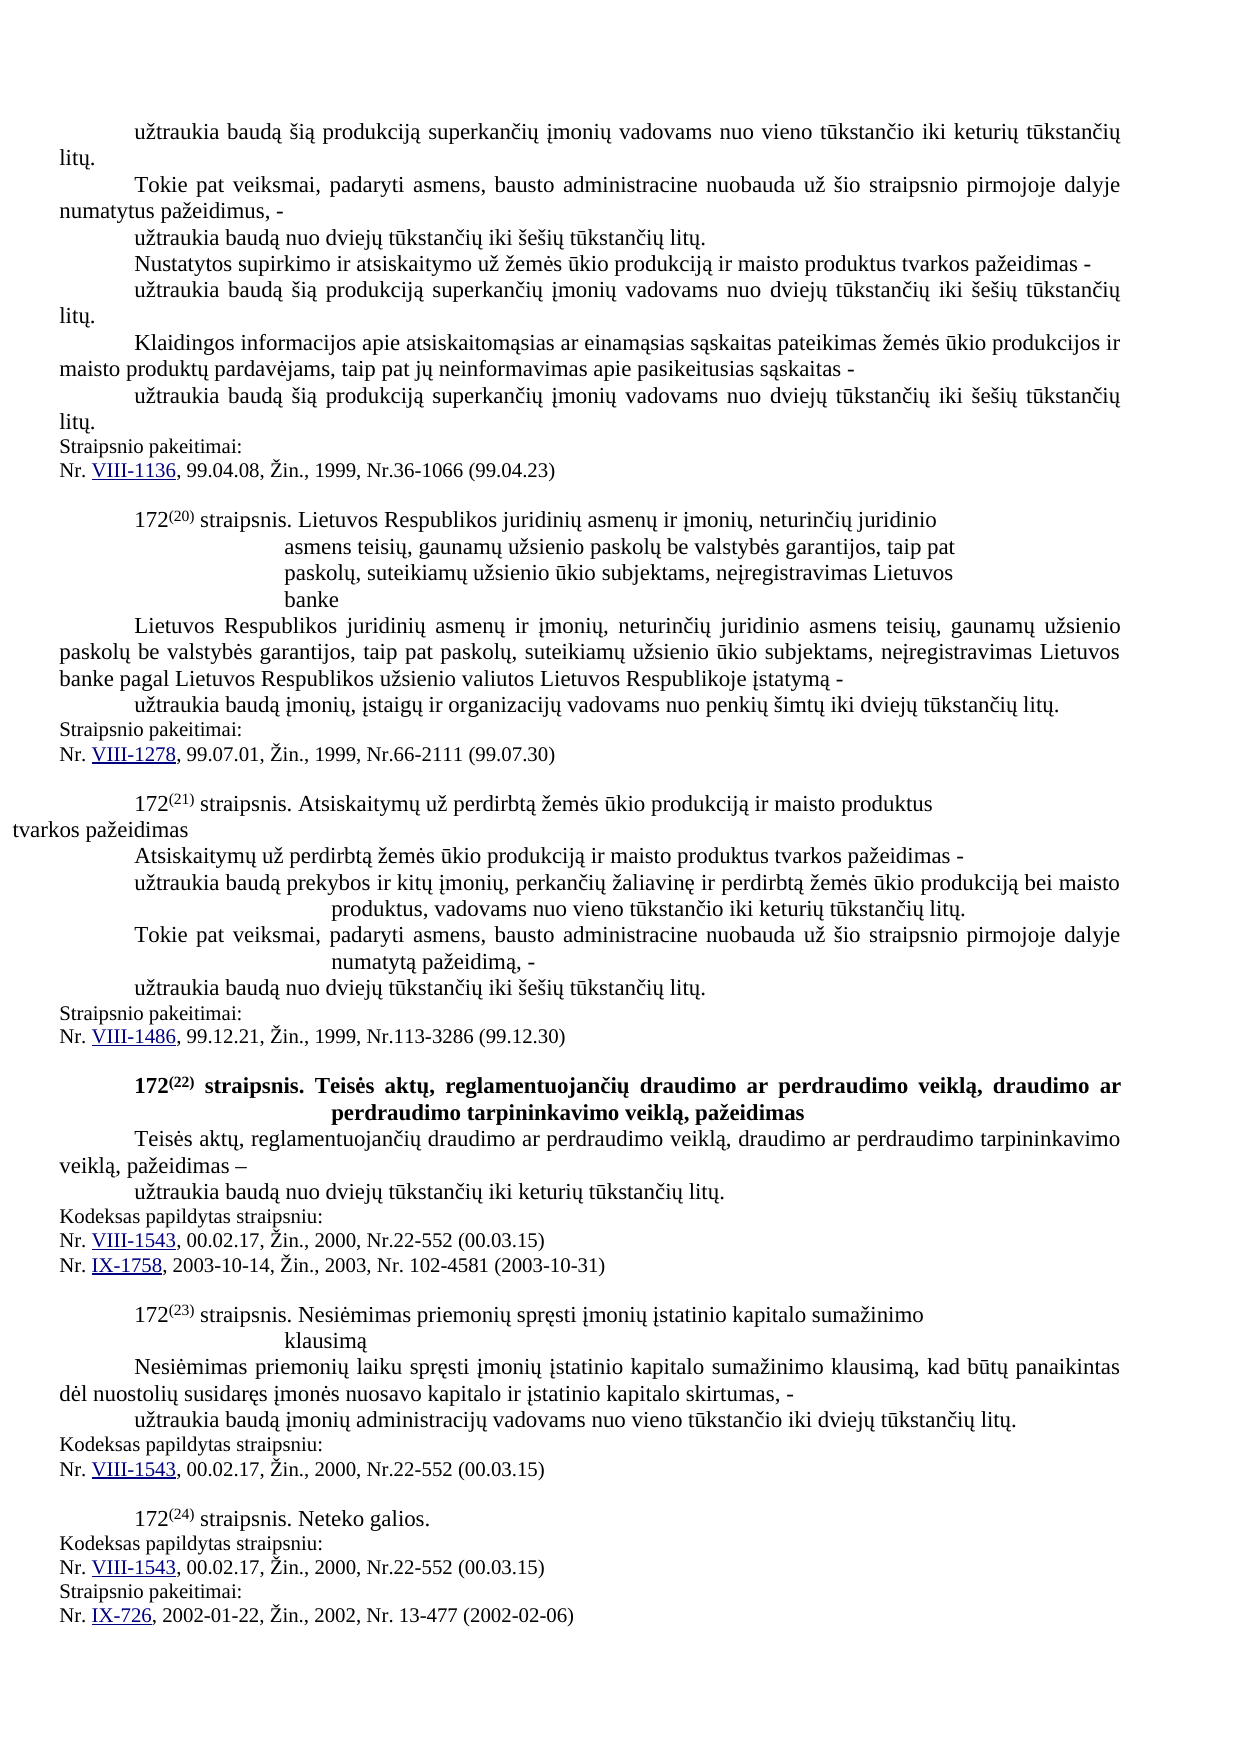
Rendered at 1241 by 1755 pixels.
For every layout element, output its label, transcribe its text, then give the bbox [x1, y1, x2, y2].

text užtraukia baudą nuo dviejų tūkstančių iki šešių tūkstančių litų. [134, 974, 1122, 1000]
text Nr. VIII-1543, 00.02.17, Žin., 2000, Nr.22-552 (00.03.15) [59, 1228, 1122, 1252]
text Tokie pat veiksmai, padaryti asmens, bausto administracine nuobauda už šio straipsnio pirmojoje dalyje numatytą pažeidimą, - [134, 921, 1122, 974]
text Nr. VIII-1486, 99.12.21, Žin., 1999, Nr.113-3286 (99.12.30) [59, 1024, 1122, 1048]
text Tokie pat veiksmai, padaryti asmens, bausto administracine nuobauda už šio straipsnio pirmojoje dalyje numatytus pažeidimus, - [59, 171, 1122, 223]
text banke [284, 586, 1122, 612]
text Nustatytos supirkimo ir atsiskaitymo už žemės ūkio produkciją ir maisto produktus tvarkos pažeidimas - [59, 250, 1122, 276]
text Nesiėmimas priemonių laiku spręsti įmonių įstatinio kapitalo sumažinimo klausimą, kad būtų panaikintas dėl nuostolių susidaręs įmonės nuosavo kapitalo ir įstatinio kapitalo skirtumas, - [59, 1353, 1122, 1406]
text Kodeksas papildytas straipsniu: [59, 1432, 1122, 1456]
text Straipsnio pakeitimai: [59, 434, 1122, 458]
text Klaidingos informacijos apie atsiskaitomąsias ar einamąsias sąskaitas pateikimas žemės ūkio produkcijos ir maisto produktų pardavėjams, taip pat jų neinformavimas apie pasikeitusias sąskaitas - [59, 329, 1122, 382]
text paskolų, suteikiamų užsienio ūkio subjektams, neįregistravimas Lietuvos [284, 559, 1122, 586]
text Nr. IX-726, 2002-01-22, Žin., 2002, Nr. 13-477 (2002-02-06) [59, 1603, 1122, 1627]
text Lietuvos Respublikos juridinių asmenų ir įmonių, neturinčių juridinio asmens teisių, gaunamų užsienio paskolų be valstybės garantijos, taip pat paskolų, suteikiamų užsienio ūkio subjektams, neįregistravimas Lietuvos banke pagal Lietuvos Respublikos užsienio valiutos Lietuvos Respublikoje įstatymą - [59, 612, 1122, 691]
text tvarkos pažeidimas [12, 816, 1122, 842]
text Nr. VIII-1543, 00.02.17, Žin., 2000, Nr.22-552 (00.03.15) [59, 1456, 1122, 1481]
text Nr. VIII-1278, 99.07.01, Žin., 1999, Nr.66-2111 (99.07.30) [59, 741, 1122, 766]
text 172(22) straipsnis. Teisės aktų, reglamentuojančių draudimo ar perdraudimo veiklą, draudimo ar perdraudimo tarpininkavimo veiklą, pažeidimas [134, 1073, 1122, 1125]
text asmens teisių, gaunamų užsienio paskolų be valstybės garantijos, taip pat [284, 533, 1122, 559]
text Kodeksas papildytas straipsniu: [59, 1531, 1122, 1555]
text klausimą [284, 1327, 1122, 1353]
text užtraukia baudą įmonių, įstaigų ir organizacijų vadovams nuo penkių šimtų iki dviejų tūkstančių litų. [59, 691, 1122, 717]
text 172(20) straipsnis. Lietuvos Respublikos juridinių asmenų ir įmonių, neturinčių juridinio [134, 507, 1122, 533]
text užtraukia baudą šią produkciją superkančių įmonių vadovams nuo dviejų tūkstančių iki šešių tūkstančių litų. [59, 276, 1122, 329]
text Nr. VIII-1136, 99.04.08, Žin., 1999, Nr.36-1066 (99.04.23) [59, 458, 1122, 482]
text užtraukia baudą nuo dviejų tūkstančių iki šešių tūkstančių litų. [59, 223, 1122, 250]
text 172(21) straipsnis. Atsiskaitymų už perdirbtą žemės ūkio produkciją ir maisto produktus [134, 789, 1122, 816]
text užtraukia baudą prekybos ir kitų įmonių, perkančių žaliavinę ir perdirbtą žemės ūkio produkciją bei maisto produktus, vadovams nuo vieno tūkstančio iki keturių tūkstančių litų. [134, 869, 1122, 921]
text Straipsnio pakeitimai: [59, 717, 1122, 741]
text 172(24) straipsnis. Neteko galios. [59, 1504, 1122, 1531]
text Straipsnio pakeitimai: [59, 1579, 1122, 1603]
text Atsiskaitymų už perdirbtą žemės ūkio produkciją ir maisto produktus tvarkos pažeidimas - [134, 842, 1122, 869]
text užtraukia baudą šią produkciją superkančių įmonių vadovams nuo vieno tūkstančio iki keturių tūkstančių litų. [59, 118, 1122, 171]
text užtraukia baudą įmonių administracijų vadovams nuo vieno tūkstančio iki dviejų tūkstančių litų. [59, 1406, 1122, 1432]
text užtraukia baudą nuo dviejų tūkstančių iki keturių tūkstančių litų. [59, 1178, 1122, 1204]
text Nr. IX-1758, 2003-10-14, Žin., 2003, Nr. 102-4581 (2003-10-31) [59, 1252, 1122, 1277]
text užtraukia baudą šią produkciją superkančių įmonių vadovams nuo dviejų tūkstančių iki šešių tūkstančių litų. [59, 382, 1122, 434]
text Teisės aktų, reglamentuojančių draudimo ar perdraudimo veiklą, draudimo ar perdraudimo tarpininkavimo veiklą, pažeidimas – [59, 1125, 1122, 1178]
text Kodeksas papildytas straipsniu: [59, 1204, 1122, 1228]
text 172(23) straipsnis. Nesiėmimas priemonių spręsti įmonių įstatinio kapitalo sumažinimo [134, 1301, 1122, 1327]
text Straipsnio pakeitimai: [59, 1000, 1122, 1024]
text Nr. VIII-1543, 00.02.17, Žin., 2000, Nr.22-552 (00.03.15) [59, 1555, 1122, 1579]
